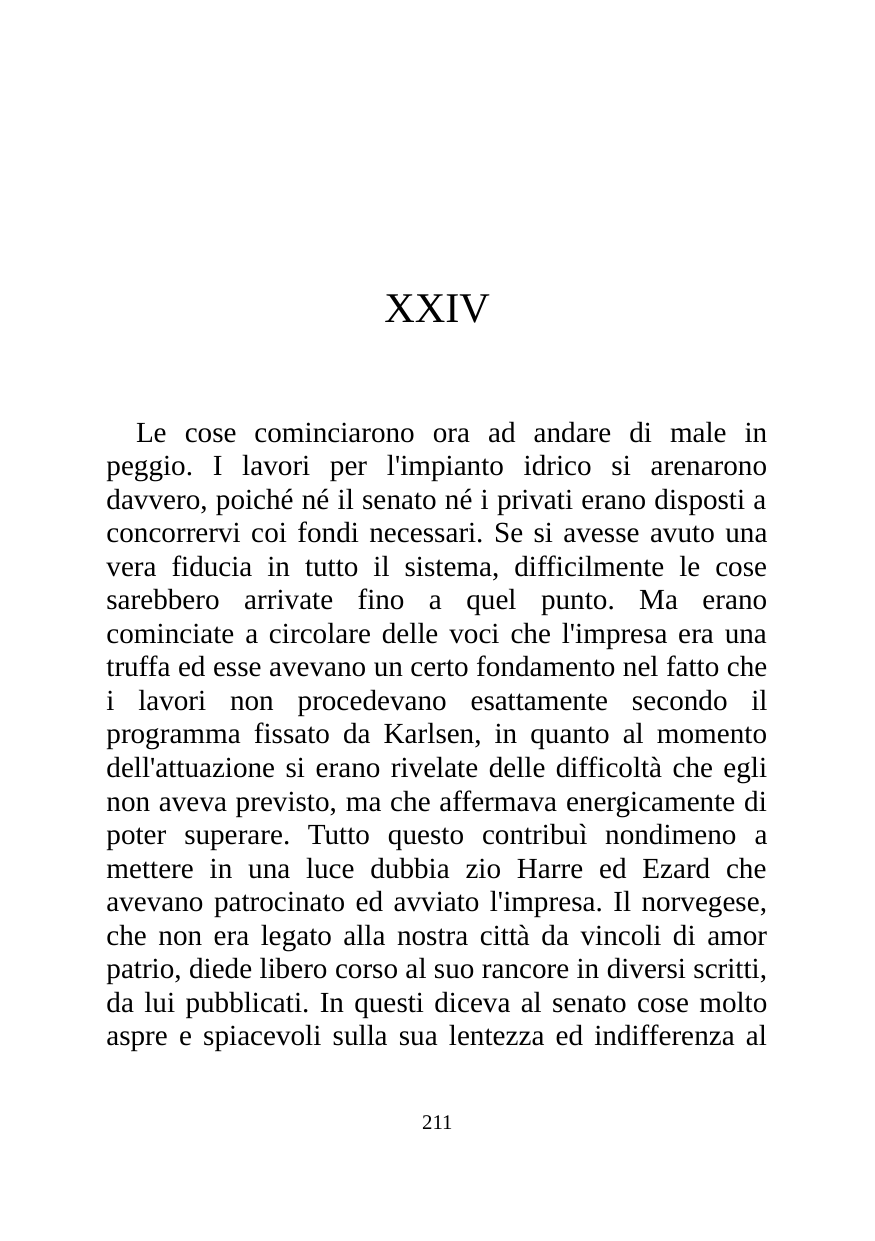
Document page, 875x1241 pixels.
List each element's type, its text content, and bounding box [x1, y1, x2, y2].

text Le cose cominciarono ora ad andare di male in peggio. I lavori per l'impianto idrico si arenarono davvero, poiché né il senato né i privati erano disposti a concorrervi coi fondi necessari. Se si avesse avuto una vera fiducia in tutto il sistema, difficilmente le cose sarebbero arrivate fino a quel punto. Ma erano cominciate a circolare delle voci che l'impresa era una truffa ed esse avevano un certo fondamento nel fatto che i lavori non procedevano esattamente secondo il programma fissato da Karlsen, in quanto al momento dell'attuazione si erano rivelate delle difficoltà che egli non aveva previsto, ma che affermava energicamente di poter superare. Tutto questo contribuì nondimeno a mettere in una luce dubbia zio Harre ed Ezard che avevano patrocinato ed avviato l'impresa. Il norvegese, che non era legato alla nostra città da vincoli di amor patrio, diede libero corso al suo rancore in diversi scritti, da lui pubblicati. In questi diceva al senato cose molto aspre e spiacevoli sulla sua lentezza ed indifferenza al [106, 415, 768, 1052]
subtitle XXIV [106, 283, 768, 332]
